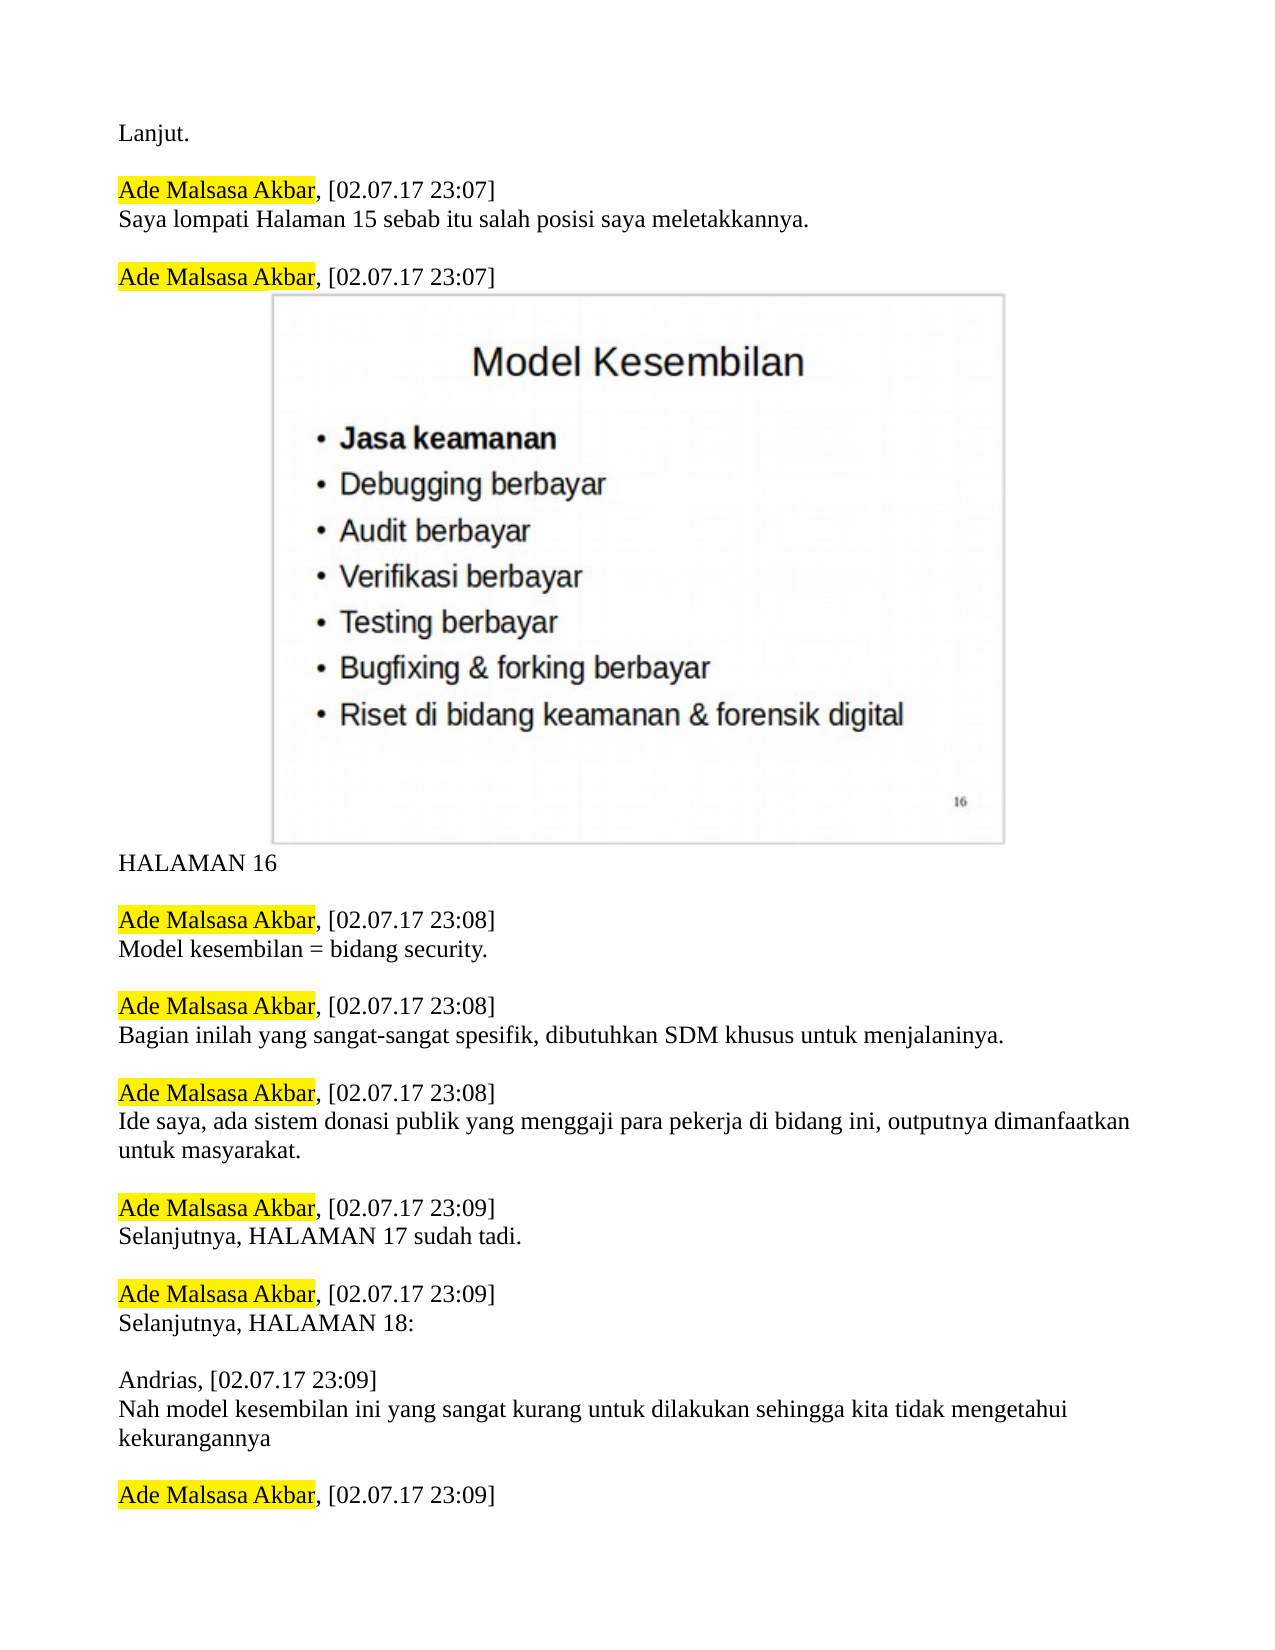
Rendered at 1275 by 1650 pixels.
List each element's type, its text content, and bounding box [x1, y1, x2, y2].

text Ade Malsasa Akbar, [02.07.17 23:08] [118, 905, 1157, 934]
text Ade Malsasa Akbar, [02.07.17 23:09] [118, 1193, 1157, 1221]
text Lanjut. [118, 118, 1157, 147]
text Ade Malsasa Akbar, [02.07.17 23:08] [118, 991, 1157, 1020]
text Selanjutnya, HALAMAN 18: [118, 1308, 1157, 1336]
text Ade Malsasa Akbar, [02.07.17 23:09] [118, 1279, 1157, 1308]
text Selanjutnya, HALAMAN 17 sudah tadi. [118, 1221, 1157, 1250]
text Ade Malsasa Akbar, [02.07.17 23:07] [118, 262, 1157, 291]
text Andrias, [02.07.17 23:09] [118, 1365, 1157, 1394]
text Ide saya, ada sistem donasi publik yang menggaji para pekerja di bidang ini, outputnya dimanfaatkan untuk masyarakat. [118, 1106, 1157, 1164]
text Bagian inilah yang sangat-sangat spesifik, dibutuhkan SDM khusus untuk menjalaninya. [118, 1020, 1157, 1049]
text Ade Malsasa Akbar, [02.07.17 23:07] [118, 176, 1157, 204]
text Ade Malsasa Akbar, [02.07.17 23:09] [118, 1480, 1157, 1509]
text Nah model kesembilan ini yang sangat kurang untuk dilakukan sehingga kita tidak mengetahui kekurangannya [118, 1394, 1157, 1451]
text Saya lompati Halaman 15 sebab itu salah posisi saya meletakkannya. [118, 204, 1157, 233]
text Model kesembilan = bidang security. [118, 934, 1157, 963]
text Ade Malsasa Akbar, [02.07.17 23:08] [118, 1078, 1157, 1106]
picture [268, 290, 1007, 848]
text HALAMAN 16 [118, 848, 1157, 876]
